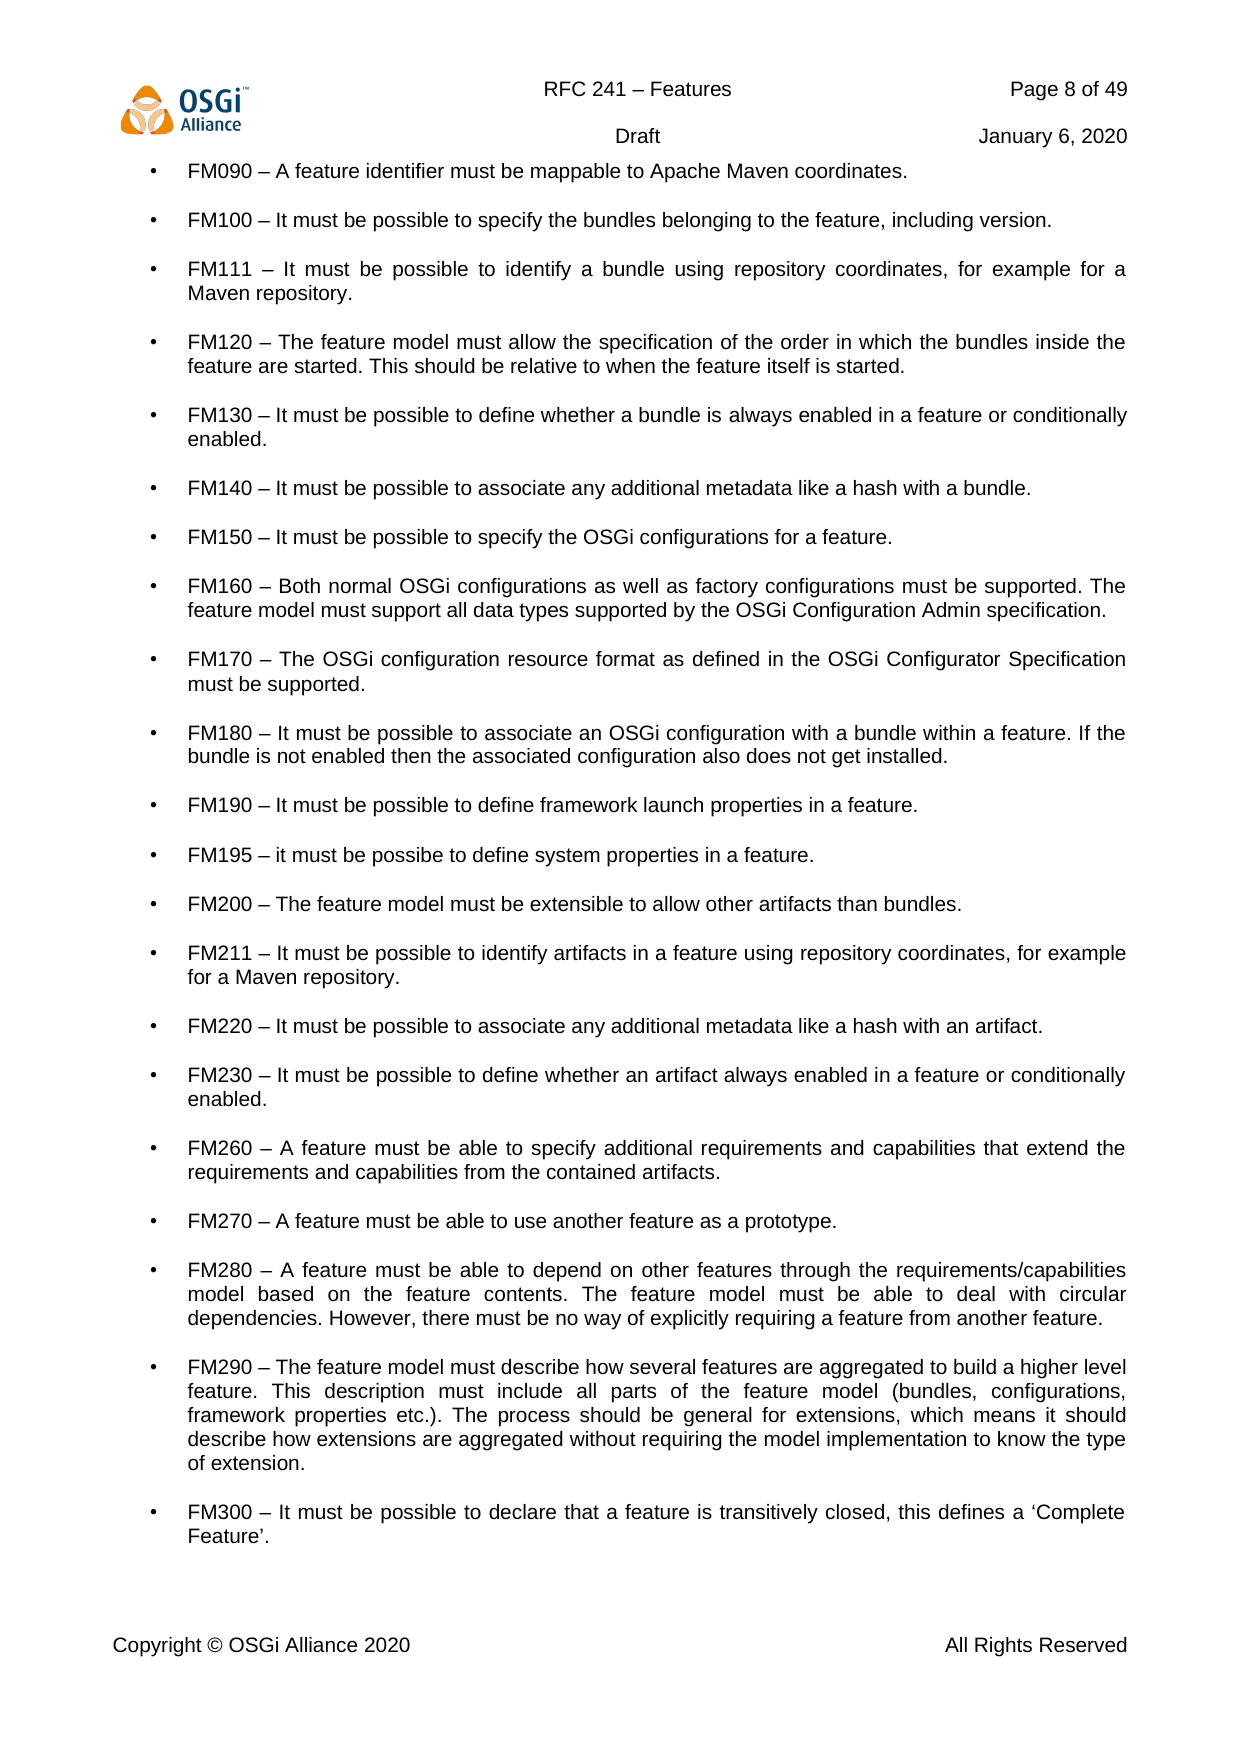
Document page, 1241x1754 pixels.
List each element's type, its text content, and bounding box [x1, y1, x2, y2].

list FM211 – It must be possible to identify artifacts in a feature using repository coordinates, for example for a Maven repository. [150, 941, 1128, 988]
list FM260 – A feature must be able to specify additional requirements and capabilities that extend the requirements and capabilities from the contained artifacts. [150, 1136, 1128, 1184]
list FM130 – It must be possible to define whether a bundle is always enabled in a feature or conditionally enabled. [150, 403, 1128, 451]
list FM160 – Both normal OSGi configurations as well as factory configurations must be supported. The feature model must support all data types supported by the OSGi Configuration Admin specification. [150, 574, 1128, 622]
list FM120 – The feature model must allow the specification of the order in which the bundles inside the feature are started. This should be relative to when the feature itself is started. [150, 330, 1128, 378]
list FM100 – It must be possible to specify the bundles belonging to the feature, including version. [150, 208, 1128, 232]
list FM170 – The OSGi configuration resource format as defined in the OSGi Configurator Specification must be supported. [150, 647, 1128, 695]
list FM300 – It must be possible to declare that a feature is transitively closed, this defines a ‘Complete Feature’. [150, 1499, 1128, 1548]
list FM270 – A feature must be able to use another feature as a prototype. [150, 1209, 1128, 1233]
list FM180 – It must be possible to associate an OSGi configuration with a bundle within a feature. If the bundle is not enabled then the associated configuration also does not get installed. [150, 720, 1128, 768]
list FM090 – A feature identifier must be mappable to Apache Maven coordinates. [150, 159, 1128, 183]
list FM220 – It must be possible to associate any additional metadata like a hash with an artifact. [150, 1013, 1128, 1038]
list FM290 – The feature model must describe how several features are aggregated to build a higher level feature. This description must include all parts of the feature model (bundles, configurations, framework properties etc.). The process should be general for extensions, which means it should describe how extensions are aggregated without requiring the model implementation to know the type of extension. [150, 1355, 1128, 1474]
list FM140 – It must be possible to associate any additional metadata like a hash with a bundle. [150, 476, 1128, 500]
list FM195 – it must be possibe to define system properties in a feature. [150, 842, 1128, 866]
list FM150 – It must be possible to specify the OSGi configurations for a feature. [150, 525, 1128, 549]
list FM200 – The feature model must be extensible to allow other artifacts than bundles. [150, 891, 1128, 916]
list FM111 – It must be possible to identify a bundle using repository coordinates, for example for a Maven repository. [150, 257, 1128, 305]
list FM230 – It must be possible to define whether an artifact always enabled in a feature or conditionally enabled. [150, 1063, 1128, 1111]
list FM190 – It must be possible to define framework launch properties in a feature. [150, 793, 1128, 817]
list FM280 – A feature must be able to depend on other features through the requirements/capabilities model based on the feature contents. The feature model must be able to deal with circular dependencies. However, there must be no way of explicitly requiring a feature from another feature. [150, 1258, 1128, 1330]
picture [113, 78, 257, 142]
